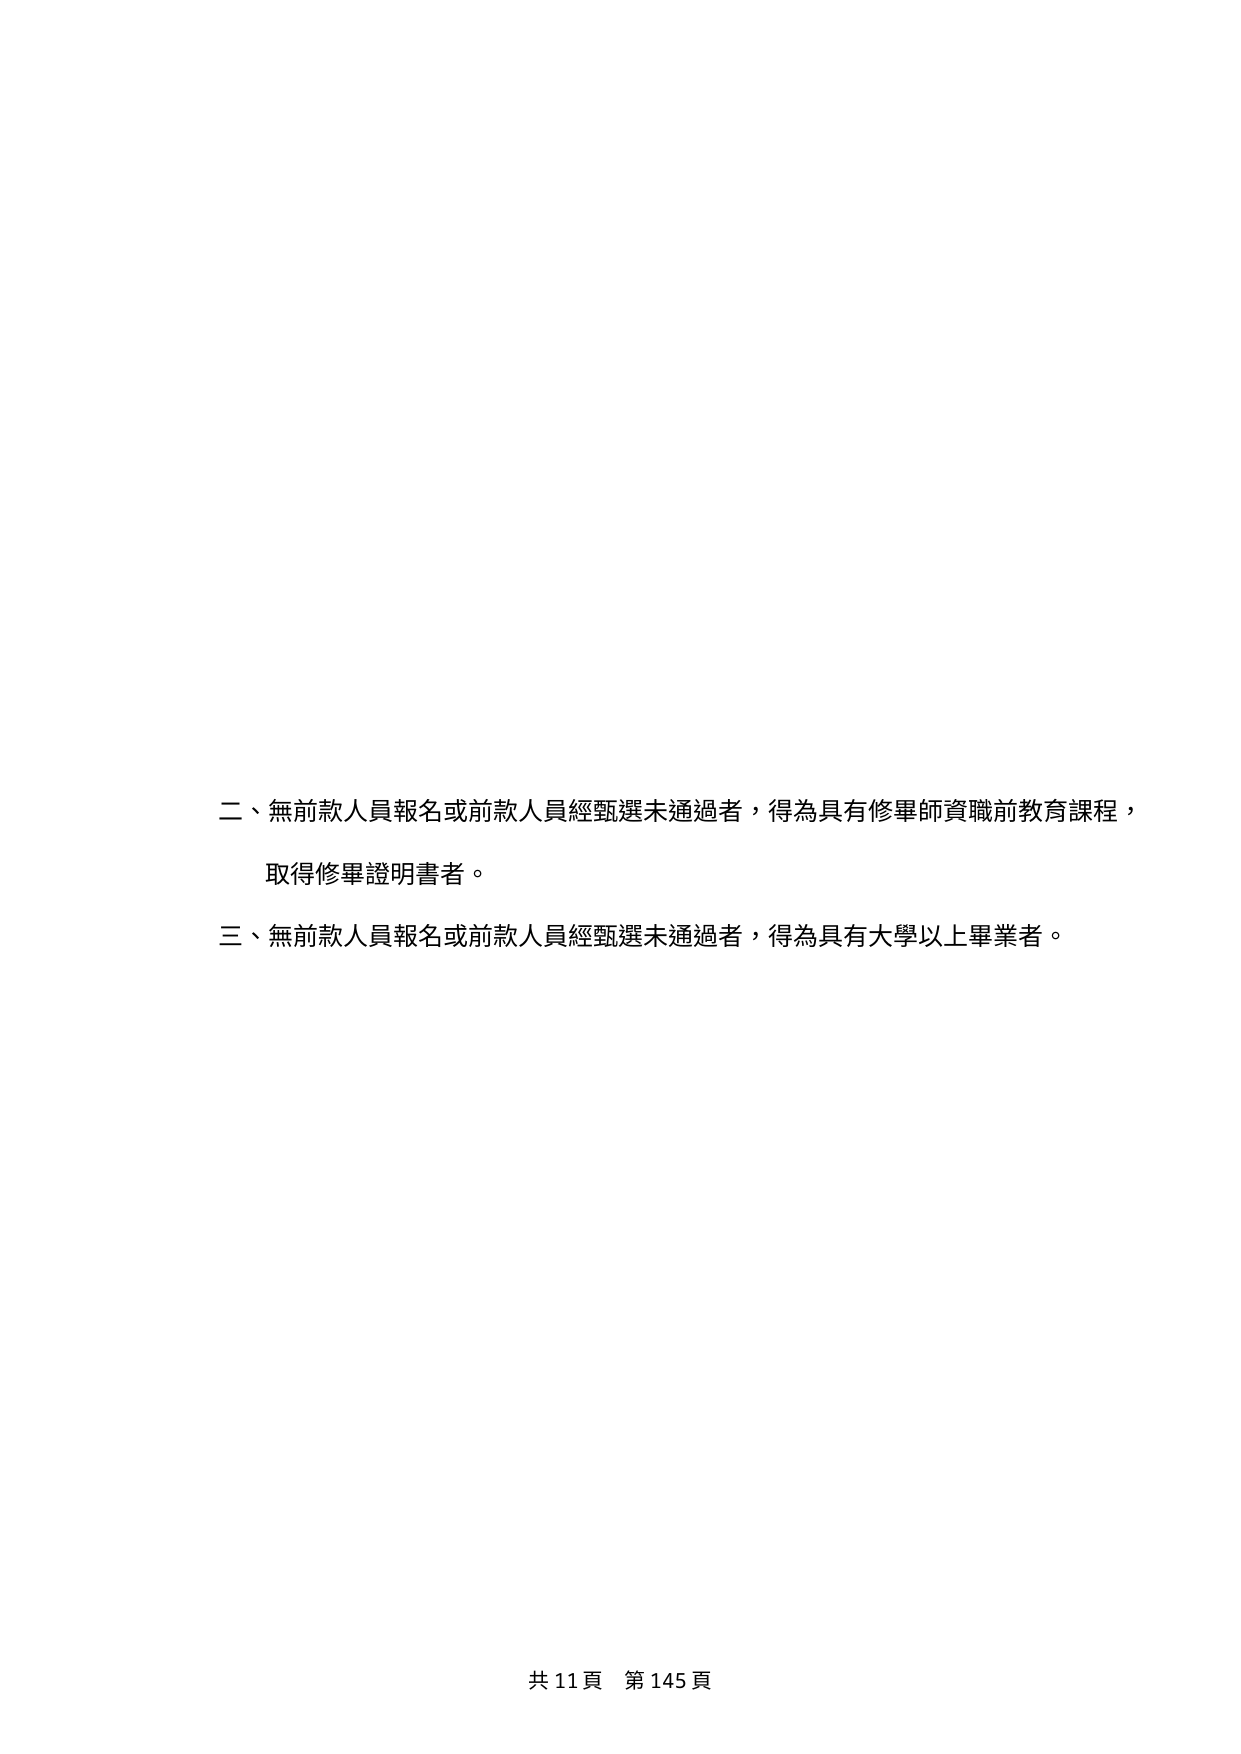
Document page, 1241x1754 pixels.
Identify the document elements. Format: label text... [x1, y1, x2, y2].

text 二、無前款人員報名或前款人員經甄選未通過者，得為具有修畢師資職前教育課程，取得修畢證明書者。 [218, 768, 1122, 893]
text 三、無前款人員報名或前款人員經甄選未通過者，得為具有大學以上畢業者。 [218, 893, 1122, 956]
